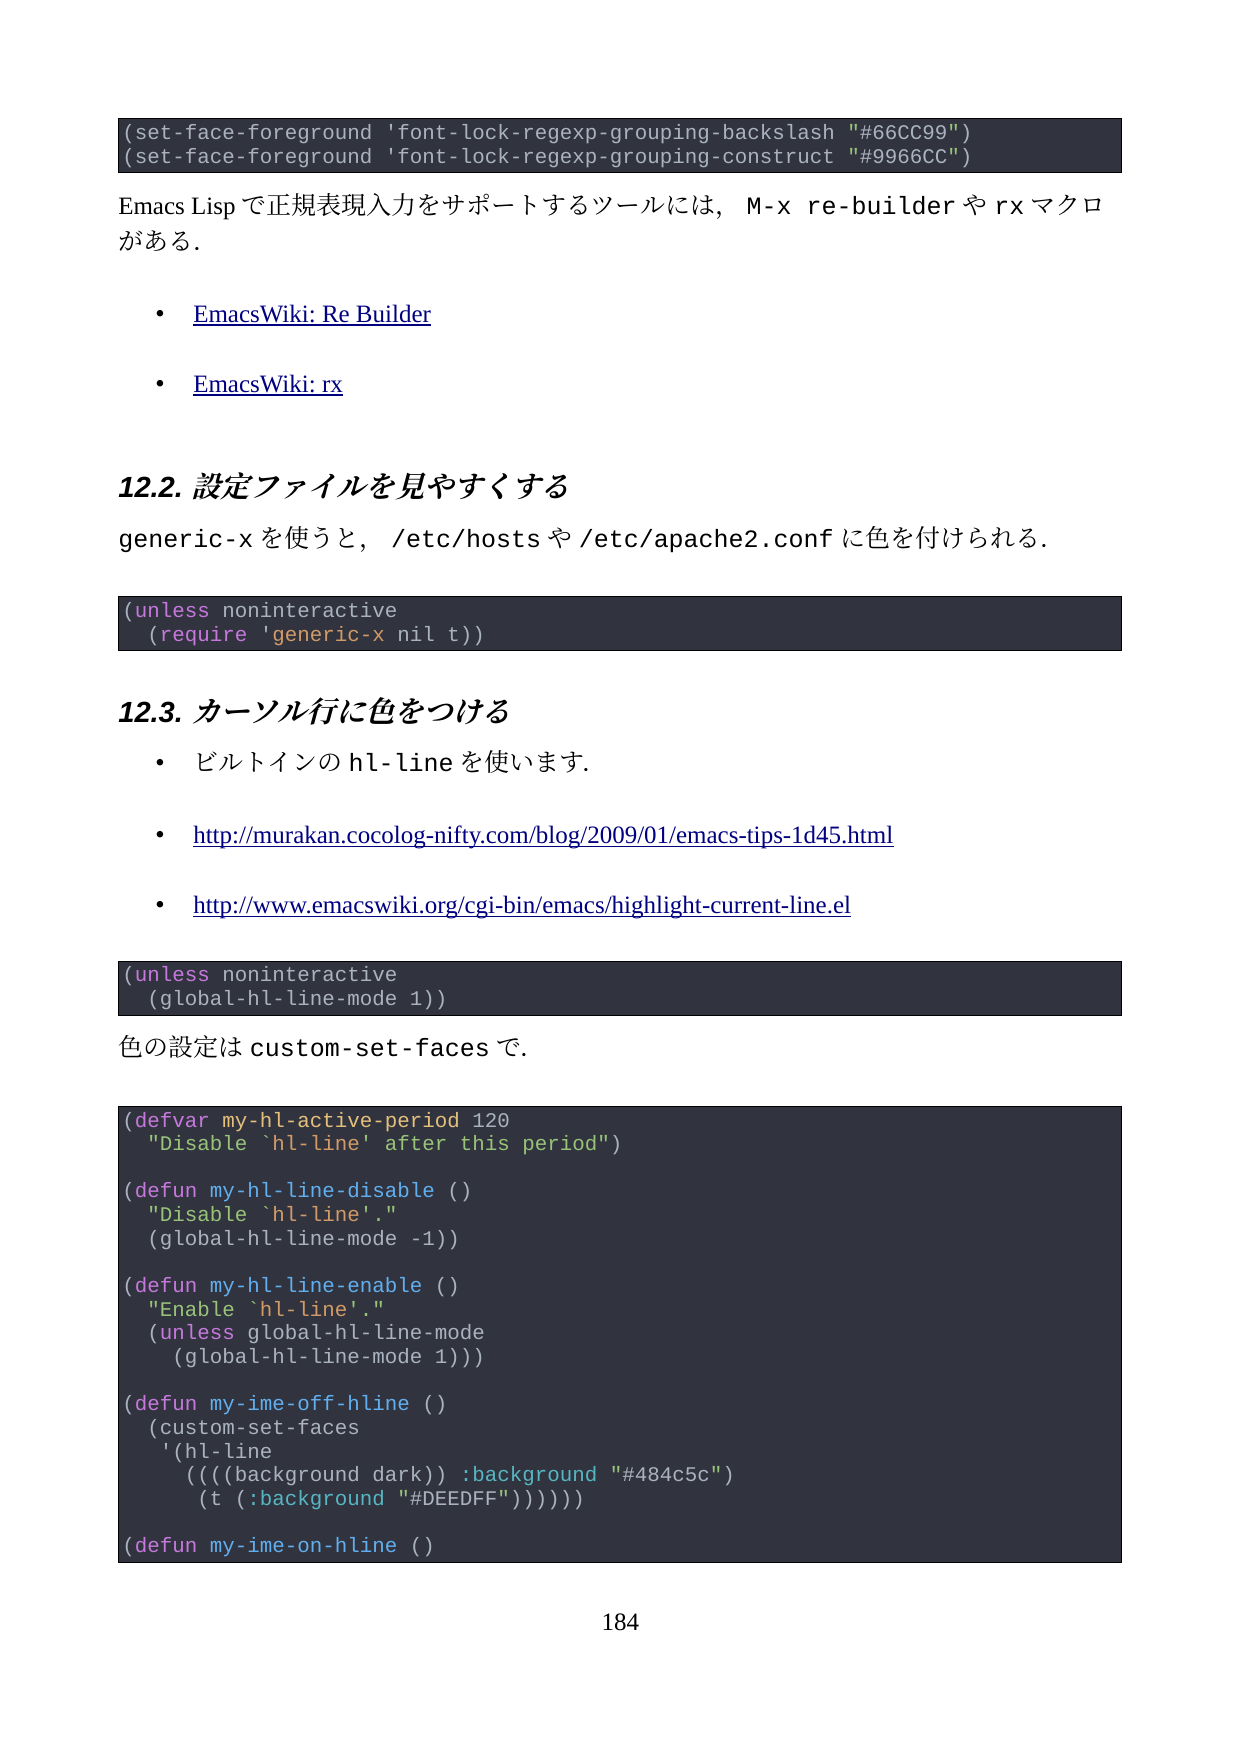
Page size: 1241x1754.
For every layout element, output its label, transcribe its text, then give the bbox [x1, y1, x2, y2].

text (custom-set-faces [119, 1413, 1121, 1437]
text (unless global-hl-line-mode [119, 1318, 1121, 1342]
list EmacsWiki: rx [156, 369, 1122, 427]
list http://murakan.cocolog-nifty.com/blog/2009/01/emacs-tips-1d45.html [156, 821, 1122, 878]
text "Enable `hl-line'." [119, 1295, 1121, 1318]
text (defvar my-hl-active-period 120 [119, 1107, 1121, 1129]
text ((((background dark)) :background "#484c5c") [119, 1460, 1121, 1484]
text (defun my-hl-line-enable () [119, 1271, 1121, 1295]
text (unless noninteractive [119, 597, 1121, 620]
text "Disable `hl-line' after this period") [119, 1129, 1121, 1153]
text (set-face-foreground 'font-lock-regexp-grouping-backslash "#66CC99") [119, 119, 1121, 142]
text (set-face-foreground 'font-lock-regexp-grouping-construct "#9966CC") [119, 142, 1121, 172]
text (global-hl-line-mode 1)) [119, 984, 1121, 1015]
text (defun my-hl-line-disable () [119, 1177, 1121, 1200]
text '(hl-line [119, 1437, 1121, 1460]
list http://www.emacswiki.org/cgi-bin/emacs/highlight-current-line.el [156, 891, 1122, 948]
text (defun my-ime-off-hline () [119, 1389, 1121, 1413]
text generic-x を使うと， /etc/hosts や /etc/apache2.conf に色を付けられる． [118, 518, 1122, 583]
subtitle カーソル行に色をつける [118, 689, 1122, 731]
text (global-hl-line-mode -1)) [119, 1224, 1121, 1247]
text (global-hl-line-mode 1))) [119, 1342, 1121, 1366]
text (unless noninteractive [119, 962, 1121, 984]
text (require 'generic-x nil t)) [119, 620, 1121, 650]
text (defun my-ime-on-hline () [119, 1531, 1121, 1562]
text "Disable `hl-line'." [119, 1200, 1121, 1224]
text Emacs Lisp で正規表現入力をサポートするツールには， M-x re-builder や rx マクロがある． [118, 186, 1122, 287]
text 色の設定は custom-set-faces で． [118, 1028, 1122, 1093]
list EmacsWiki: Re Builder [156, 299, 1122, 357]
text (t (:background "#DEEDFF")))))) [119, 1484, 1121, 1508]
list ビルトインの hl-line を使います． [156, 743, 1122, 808]
subtitle 設定ファイルを見やすくする [118, 464, 1122, 506]
